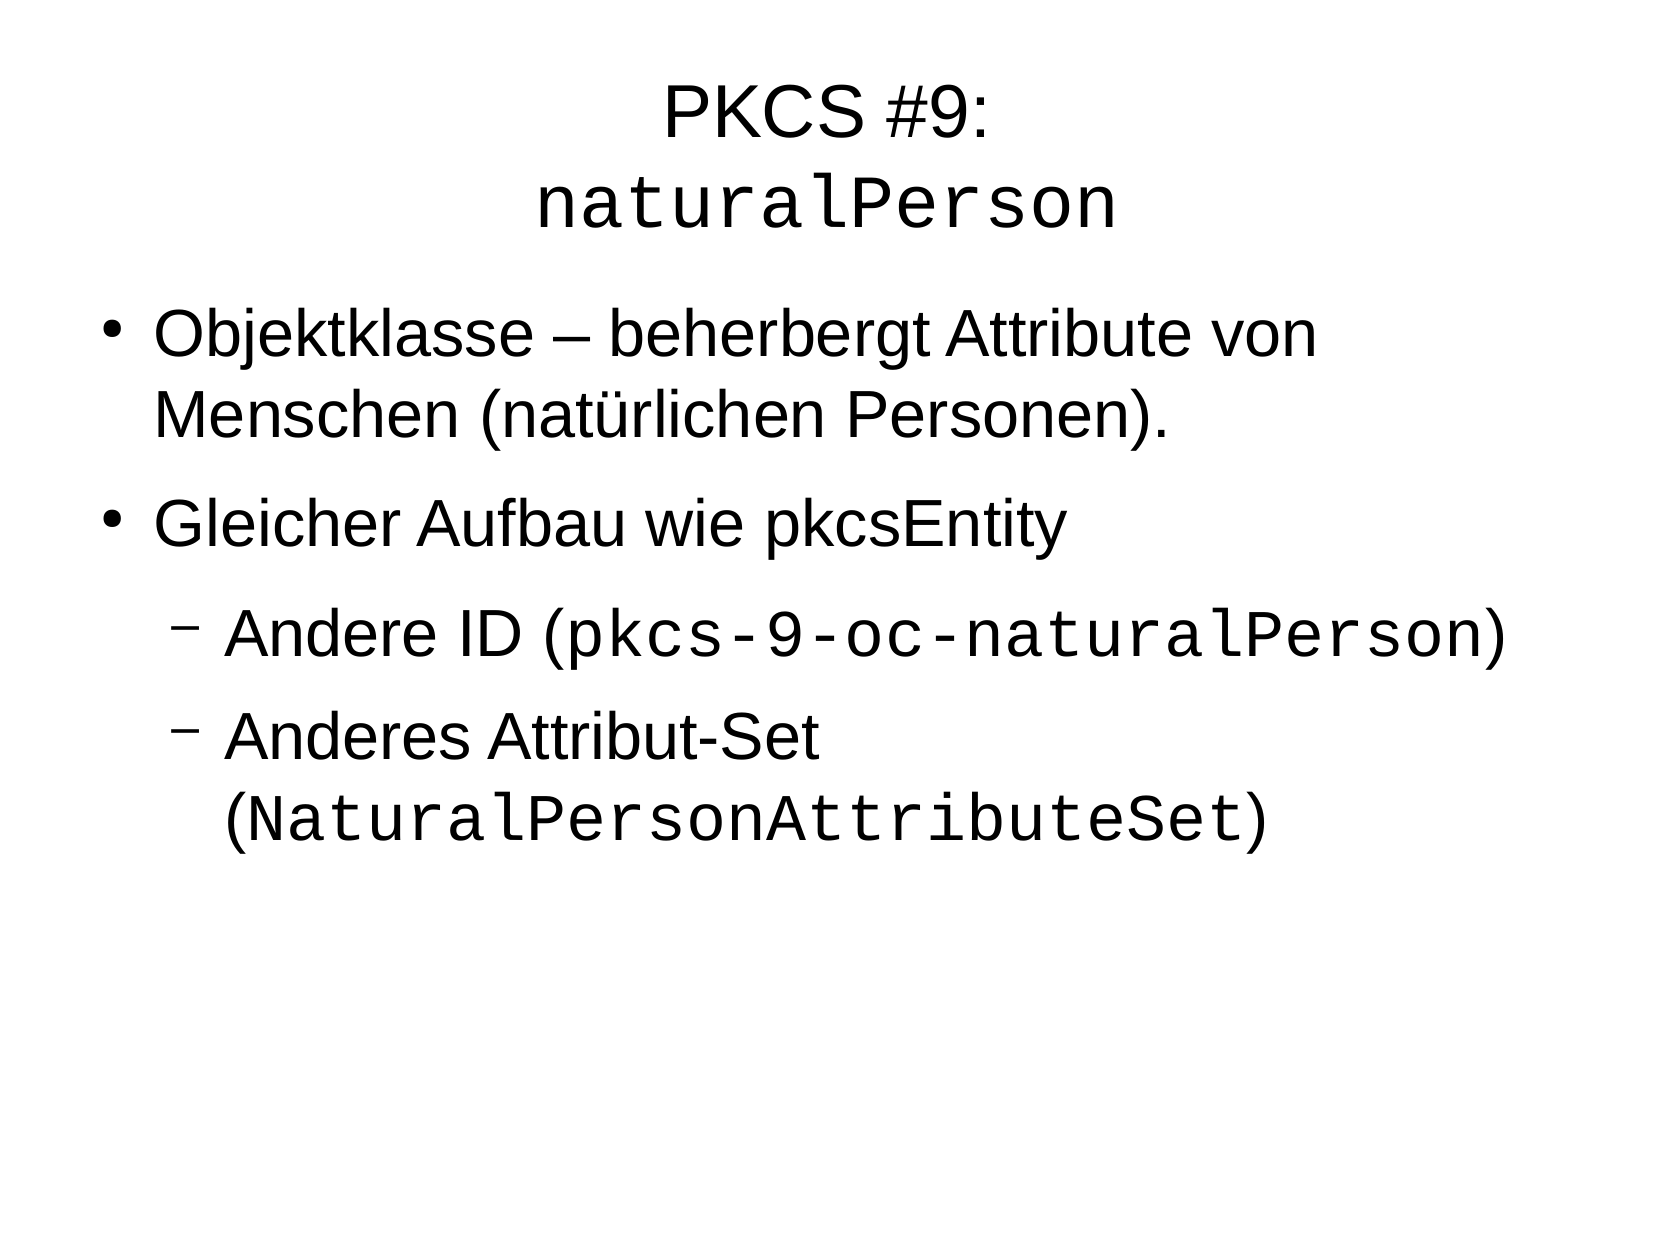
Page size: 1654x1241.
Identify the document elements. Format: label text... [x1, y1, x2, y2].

title PKCS #9: naturalPerson [82, 62, 1571, 243]
list Objektklasse – beherbergt Attribute von Menschen (natürlichen Personen). Gleicher Aufbau wie pkcsEntity Andere ID (pkcs-9-oc-naturalPerson) Anderes Attribut-Set (NaturalPersonAttributeSet) [82, 290, 1571, 1010]
